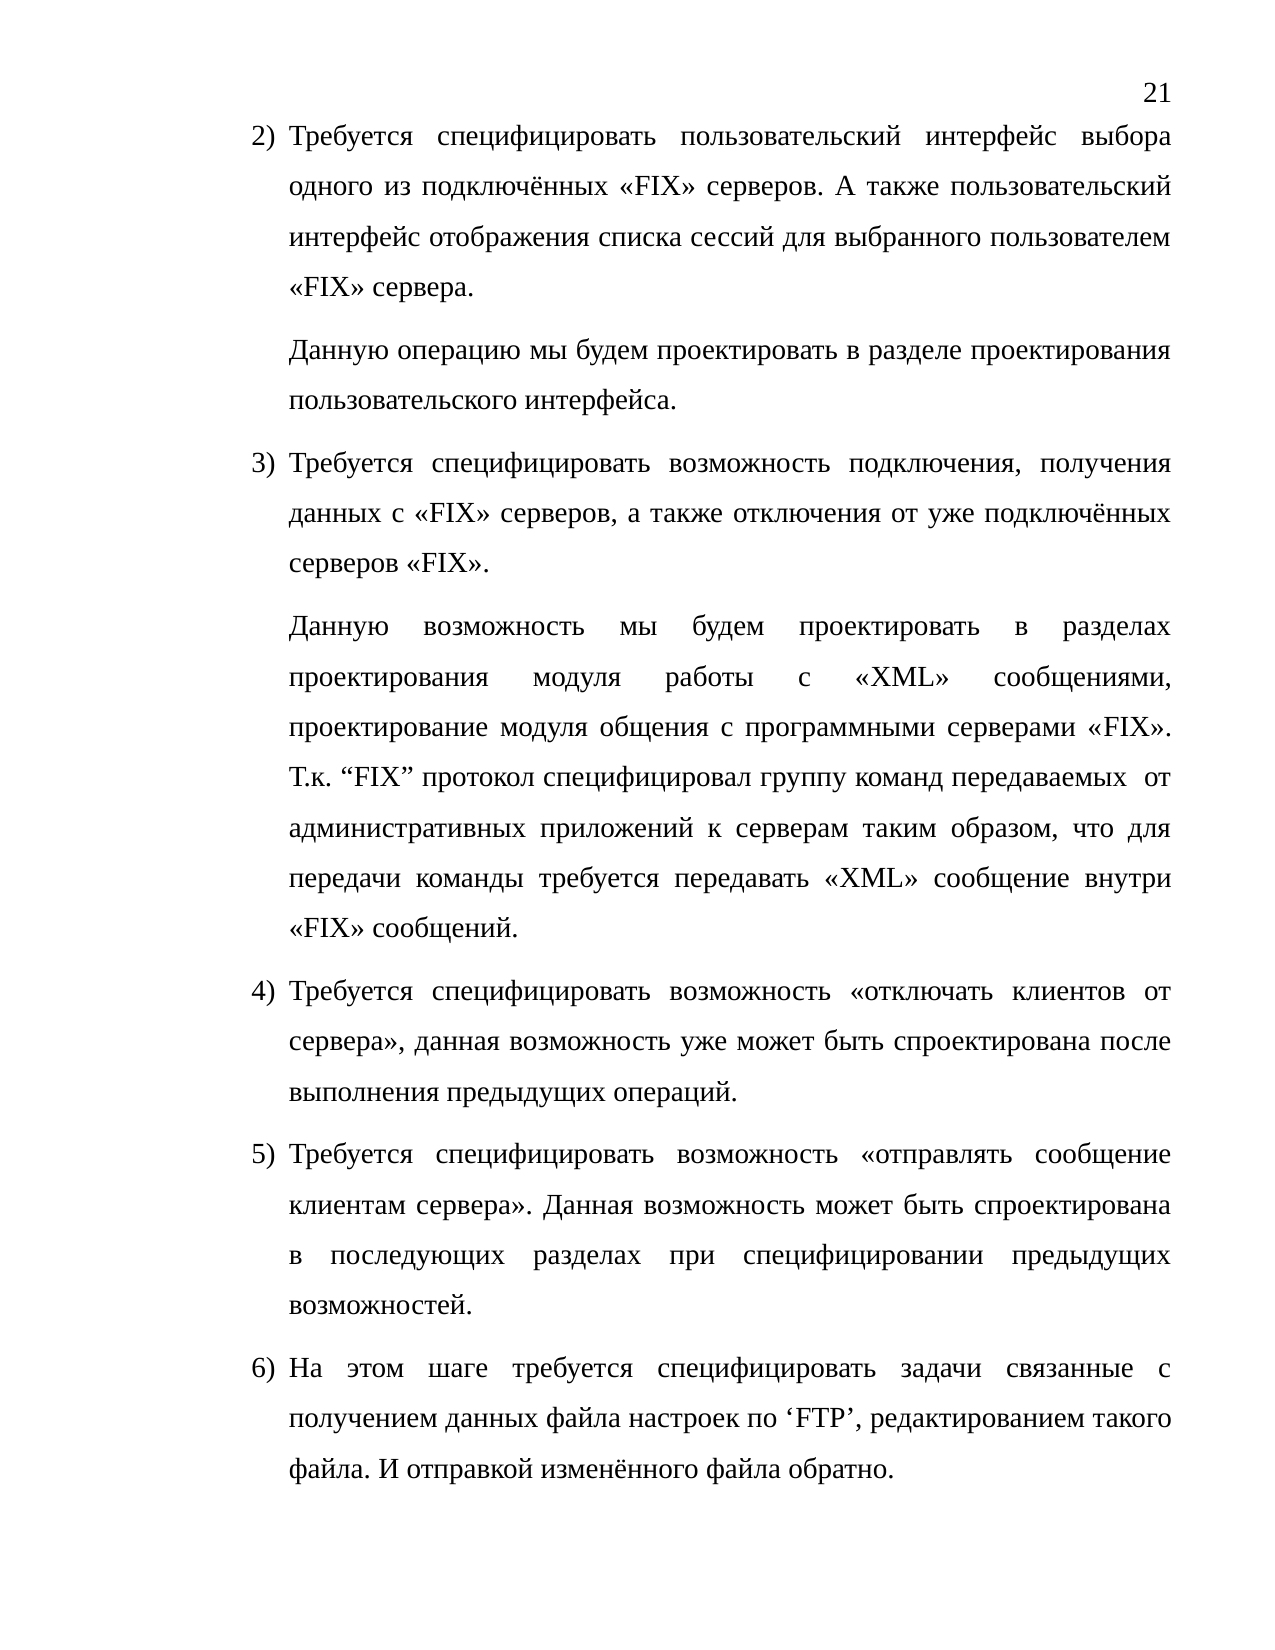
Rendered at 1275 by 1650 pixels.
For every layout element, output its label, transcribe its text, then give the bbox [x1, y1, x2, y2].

text Данную возможность мы будем проектировать в разделах проектирования модуля работы с «XML» сообщениями, проектирование модуля общения с программными серверами «FIX». Т.к. “FIX” протокол специфицировал группу команд передаваемых от административных приложений к серверам таким образом, что для передачи команды требуется передавать «XML» сообщение внутри «FIX» сообщений. [288, 608, 1172, 944]
list Требуется специфицировать возможность подключения, получения данных с «FIX» серверов, а также отключения от уже подключённых серверов «FIX». [251, 445, 1172, 579]
list На этом шаге требуется специфицировать задачи связанные с получением данных файла настроек по ‘FTP’, редактированием такого файла. И отправкой изменённого файла обратно. [251, 1350, 1172, 1484]
list Требуется специфицировать пользовательский интерфейс выбора одного из подключённых «FIX» серверов. А также пользовательский интерфейс отображения списка сессий для выбранного пользователем «FIX» сервера. [251, 118, 1172, 303]
list Требуется специфицировать возможность «отправлять сообщение клиентам сервера». Данная возможность может быть спроектирована в последующих разделах при специфицировании предыдущих возможностей. [251, 1137, 1172, 1321]
list Требуется специфицировать возможность «отключать клиентов от сервера», данная возможность уже может быть спроектирована после выполнения предыдущих операций. [251, 973, 1172, 1107]
text Данную операцию мы будем проектировать в разделе проектирования пользовательского интерфейса. [288, 332, 1172, 416]
